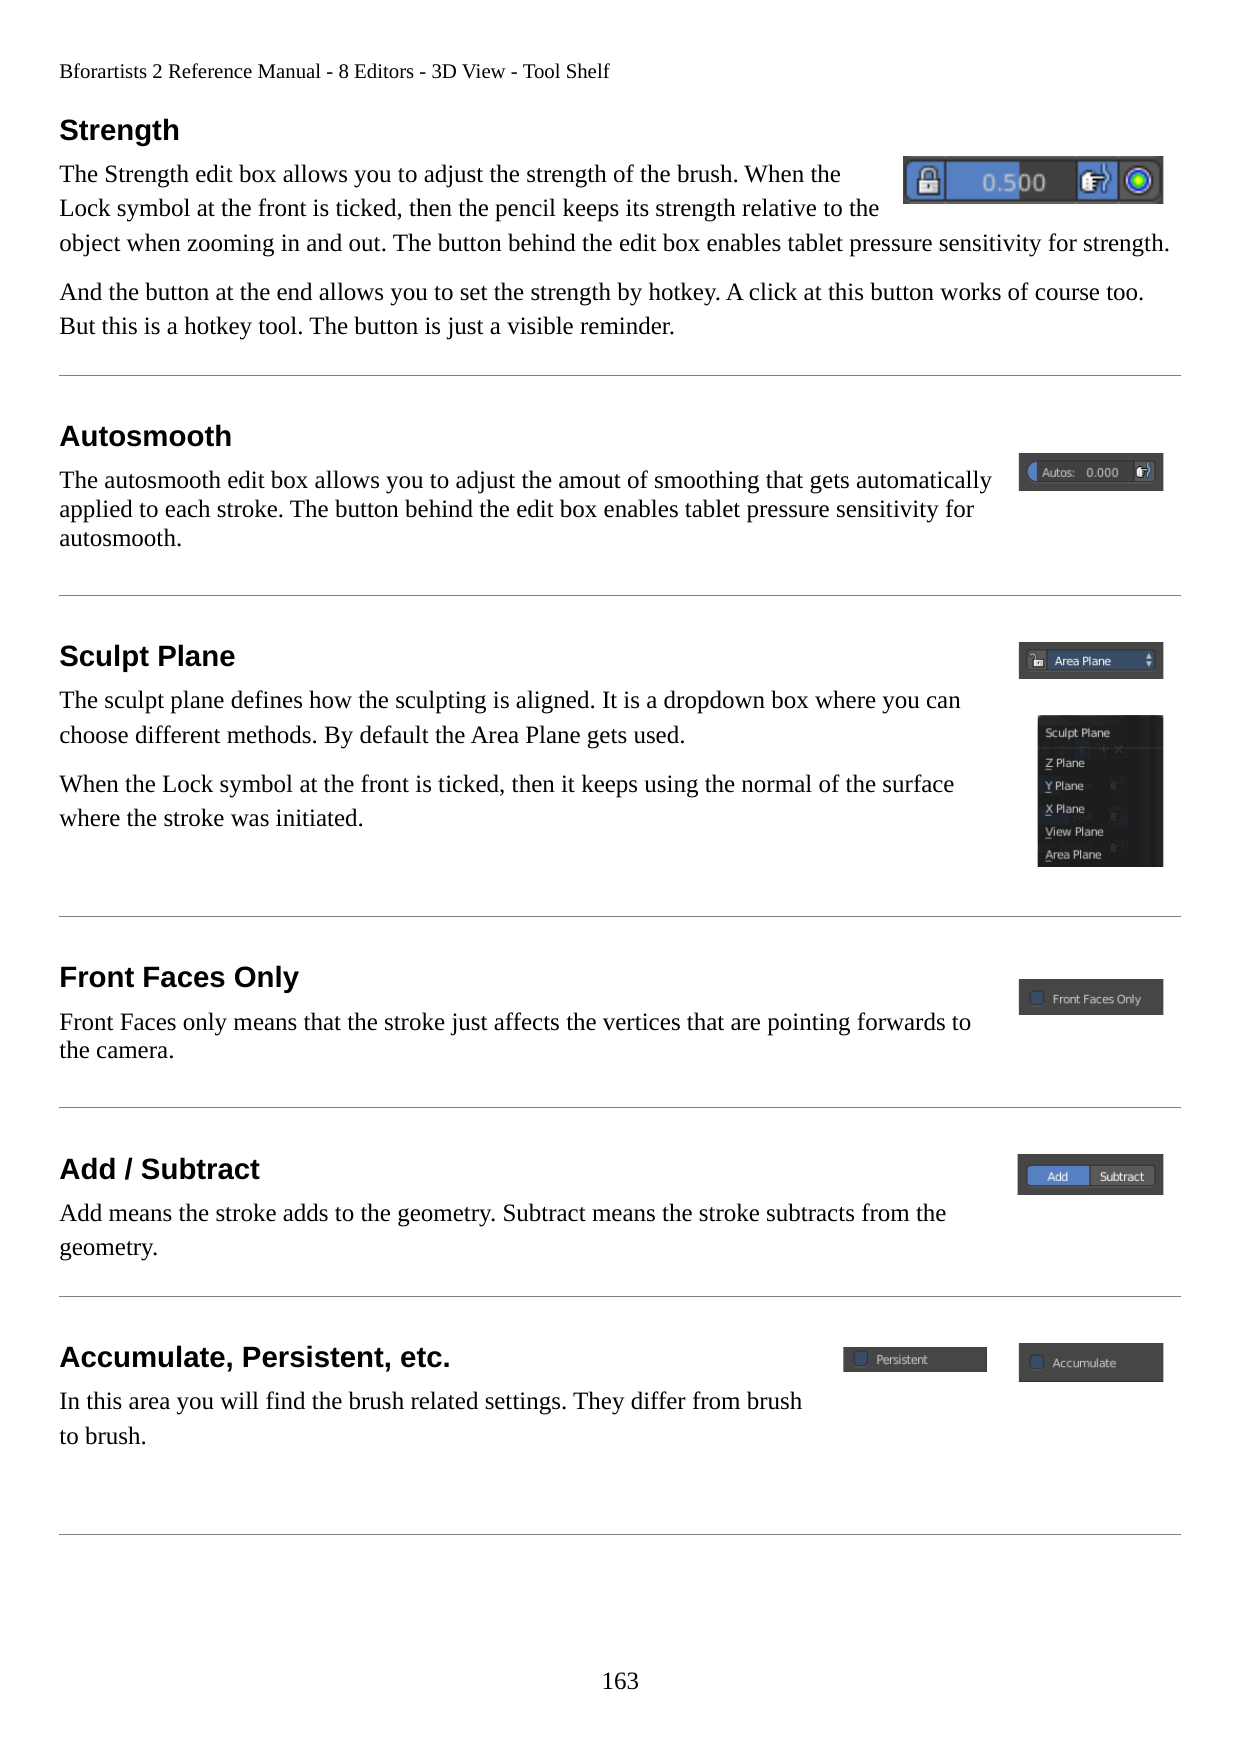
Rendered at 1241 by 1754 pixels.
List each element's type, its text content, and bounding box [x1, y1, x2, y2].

subtitle Add / Subtract [59, 1152, 1181, 1185]
text Add means the stroke adds to the geometry. Subtract means the stroke subtracts from the geometry. [59, 1198, 1181, 1261]
text And the button at the end allows you to set the strength by hotkey. A click at this button works of course too. But this is a hotkey tool. The button is just a visible reminder. [59, 277, 1181, 340]
subtitle Autosmooth [59, 419, 1181, 453]
text The sculpt plane defines how the sculpting is aligned. It is a dropdown box where you can choose different methods. By default the Area Plane gets used. [59, 685, 1181, 749]
subtitle Front Faces Only [59, 960, 1181, 994]
picture [1018, 642, 1164, 679]
text Front Faces only means that the stroke just affects the vertices that are pointing forwards to the camera. [59, 1007, 1181, 1064]
picture [1037, 715, 1164, 867]
picture [1018, 979, 1164, 1015]
picture [1017, 1154, 1164, 1195]
text In this area you will find the brush related settings. They differ from brush to brush. [59, 1386, 1181, 1449]
picture [1018, 453, 1164, 491]
picture [903, 156, 1164, 204]
picture [1018, 1343, 1164, 1382]
picture [843, 1347, 987, 1372]
subtitle Accumulate, Persistent, etc. [59, 1340, 1181, 1374]
text When the Lock symbol at the front is ticked, then it keeps using the normal of the surface where the stroke was initiated. [59, 769, 1037, 832]
text The autosmooth edit box allows you to adjust the amout of smoothing that gets automatically applied to each stroke. The button behind the edit box enables tablet pressure sensitivity for autosmooth. [59, 465, 1181, 552]
subtitle Strength [59, 113, 1181, 146]
subtitle Sculpt Plane [59, 639, 1181, 673]
text The Strength edit box allows you to adjust the strength of the brush. When the Lock symbol at the front is ticked, then the pencil keeps its strength relative to the object when zooming in and out. The button behind the edit box enables tablet pressure sensitivity for strength. [59, 159, 1181, 257]
